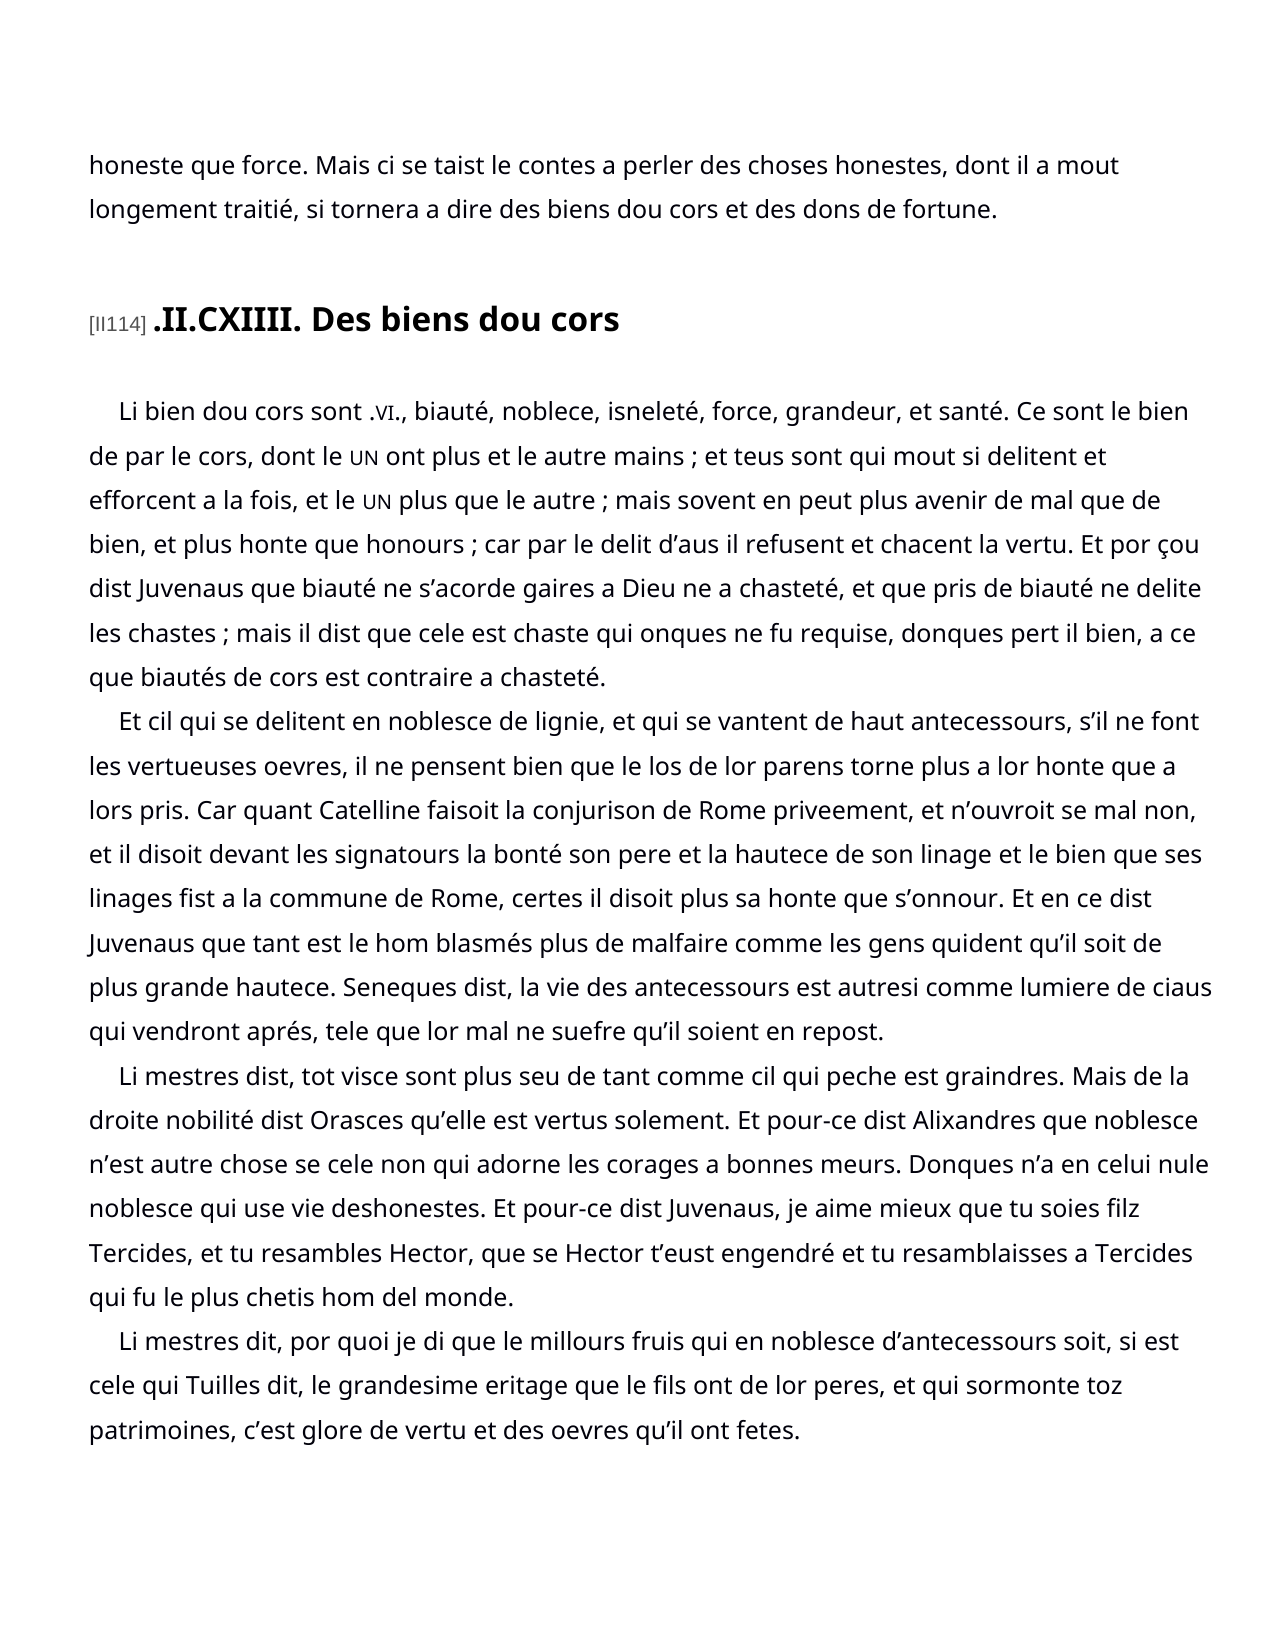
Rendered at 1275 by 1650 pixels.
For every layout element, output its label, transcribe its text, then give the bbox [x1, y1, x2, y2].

subtitle [II114] .II.CXIIII. Des biens dou cors [89, 295, 1216, 341]
text Li mestres dist, tot visce sont plus seu de tant comme cil qui peche est graindres. Mais de la droite nobilité dist Orasces qu’elle est vertus solement. Et pour-ce dist Alixandres que noblesce n’est autre chose se cele non qui adorne les corages a bonnes meurs. Donques n’a en celui nule noblesce qui use vie deshonestes. Et pour-ce dist Juvenaus, je aime mieux que tu soies filz Tercides, et tu resambles Hector, que se Hector t’eust engendré et tu resamblaisses a Tercides qui fu le plus chetis hom del monde. [89, 1058, 1216, 1313]
text honeste que force. Mais ci se taist le contes a perler des choses honestes, dont il a mout longement traitié, si tornera a dire des biens dou cors et des dons de fortune. [89, 148, 1216, 226]
text Li bien dou cors sont .vi., biauté, noblece, isneleté, force, grandeur, et santé. Ce sont le bien de par le cors, dont le un ont plus et le autre mains ; et teus sont qui mout si delitent et efforcent a la fois, et le un plus que le autre ; mais sovent en peut plus avenir de mal que de bien, et plus honte que honours ; car par le delit d’aus il refusent et chacent la vertu. Et por çou dist Juvenaus que biauté ne s’acorde gaires a Dieu ne a chasteté, et que pris de biauté ne delite les chastes ; mais il dist que cele est chaste qui onques ne fu requise, donques pert il bien, a ce que biautés de cors est contraire a chasteté. [89, 394, 1216, 694]
text Li mestres dit, por quoi je di que le millours fruis qui en noblesce d’antecessours soit, si est cele qui Tuilles dit, le grandesime eritage que le fils ont de lor peres, et qui sormonte toz patrimoines, c’est glore de vertu et des oevres qu’il ont fetes. [89, 1324, 1216, 1446]
text Et cil qui se delitent en noblesce de lignie, et qui se vantent de haut antecessours, s’il ne font les vertueuses oevres, il ne pensent bien que le los de lor parens torne plus a lor honte que a lors pris. Car quant Catelline faisoit la conjurison de Rome priveement, et n’ouvroit se mal non, et il disoit devant les signatours la bonté son pere et la hautece de son linage et le bien que ses linages fist a la commune de Rome, certes il disoit plus sa honte que s’onnour. Et en ce dist Juvenaus que tant est le hom blasmés plus de malfaire comme les gens quident qu’il soit de plus grande hautece. Seneques dist, la vie des antecessours est autresi comme lumiere de ciaus qui vendront aprés, tele que lor mal ne suefre qu’il soient en repost. [89, 704, 1216, 1048]
